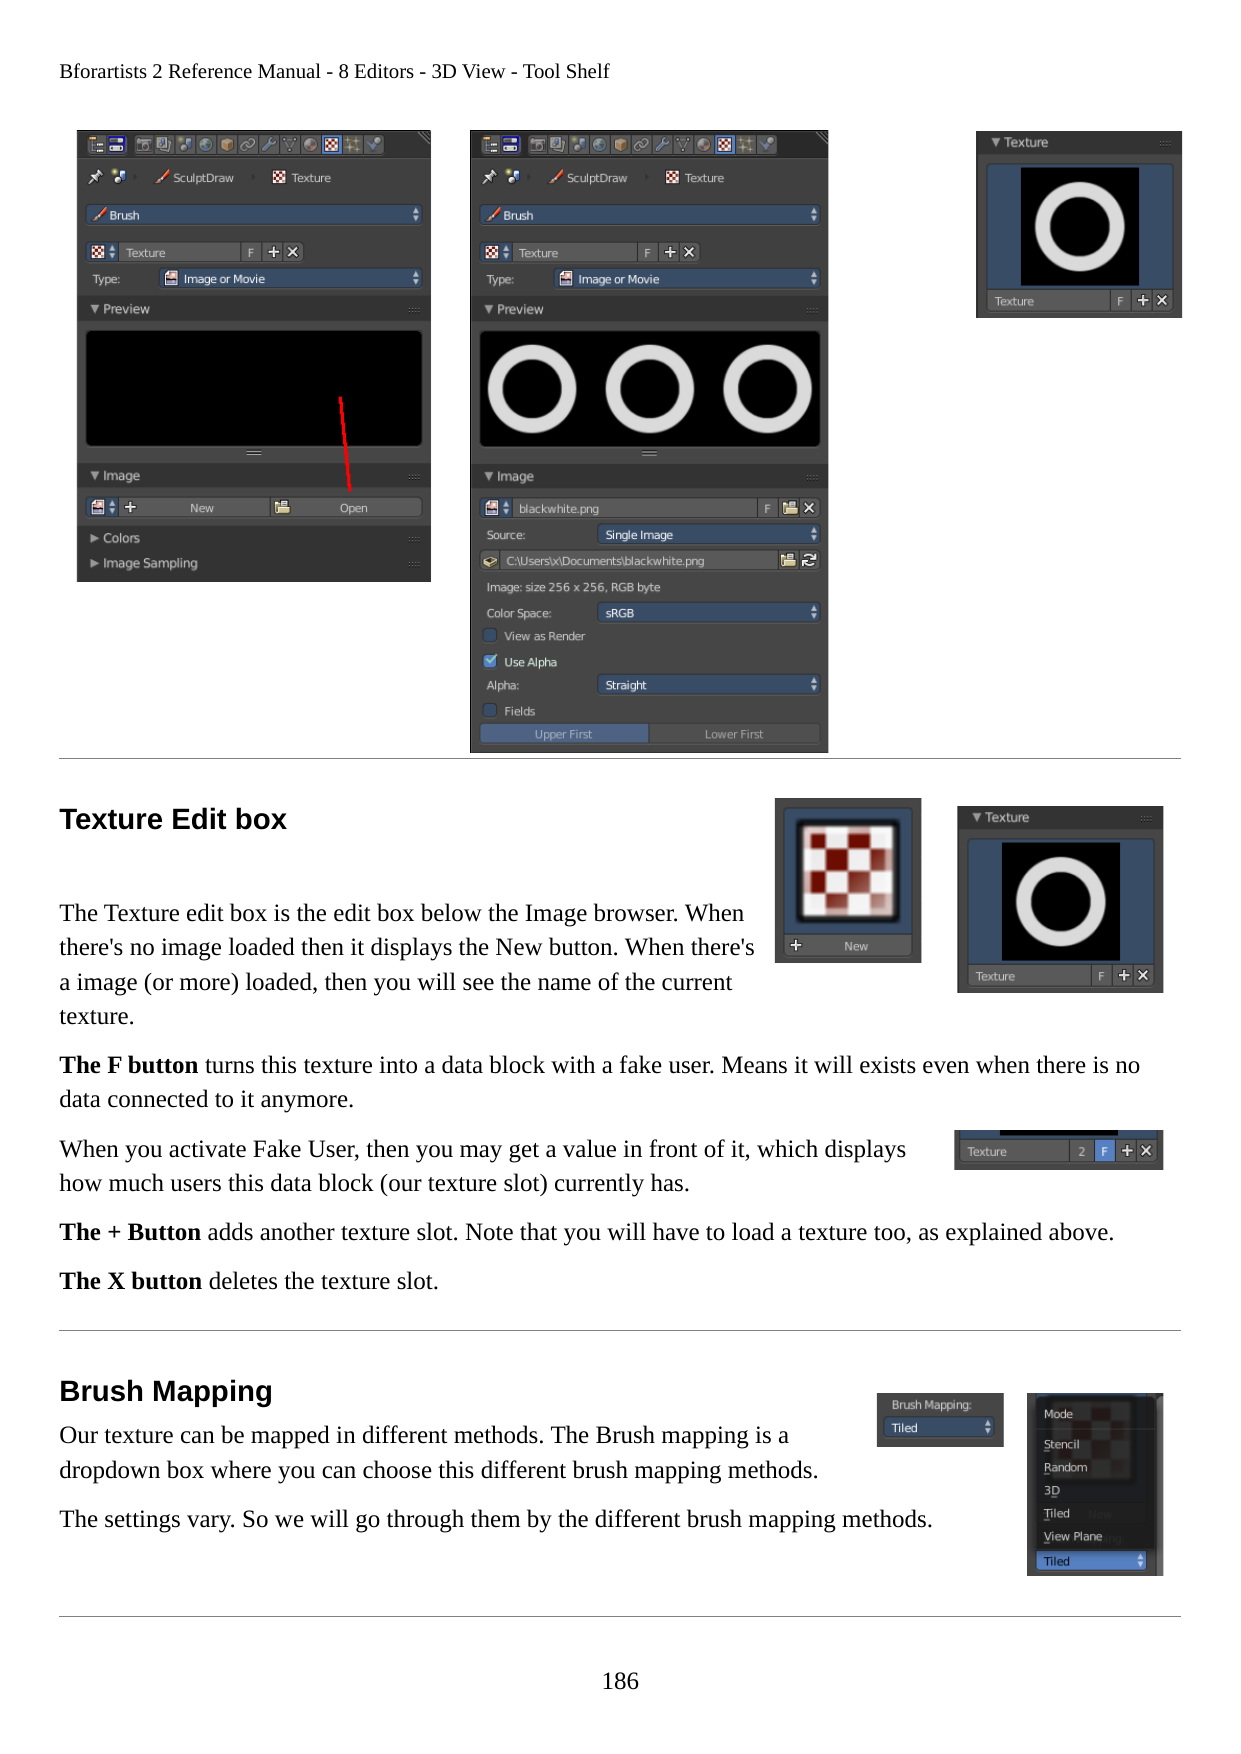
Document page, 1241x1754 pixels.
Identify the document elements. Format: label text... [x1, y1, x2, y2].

picture [957, 806, 1164, 993]
picture [76, 130, 432, 582]
subtitle Texture Edit box [59, 802, 774, 836]
picture [470, 130, 829, 753]
picture [954, 1130, 1164, 1170]
text The + Button adds another texture slot. Note that you will have to load a texture too, as explained above. [59, 1217, 1181, 1246]
text The X button deletes the texture slot. [59, 1266, 1181, 1295]
picture [774, 798, 922, 963]
text Our texture can be mapped in different methods. The Brush mapping is a dropdown box where you can choose this different brush mapping methods. [59, 1420, 1027, 1483]
text The F button turns this texture into a data block with a fake user. Means it will exists even when there is no data connected to it anymore. [59, 1050, 1181, 1113]
text The Texture edit box is the edit box below the Image browser. When there's no image loaded then it displays the New button. When there's a image (or more) loaded, then you will see the name of the current texture. [59, 898, 1181, 1030]
subtitle [922, 802, 1181, 836]
subtitle Brush Mapping [59, 1374, 1181, 1408]
text The settings vary. So we will go through them by the different brush mapping methods. [59, 1504, 1027, 1533]
text When you activate Fake User, then you may get a value in front of it, which displays how much users this data block (our texture slot) currently has. [59, 1134, 1181, 1197]
picture [876, 1393, 1004, 1447]
picture [1027, 1393, 1164, 1576]
picture [976, 131, 1183, 318]
